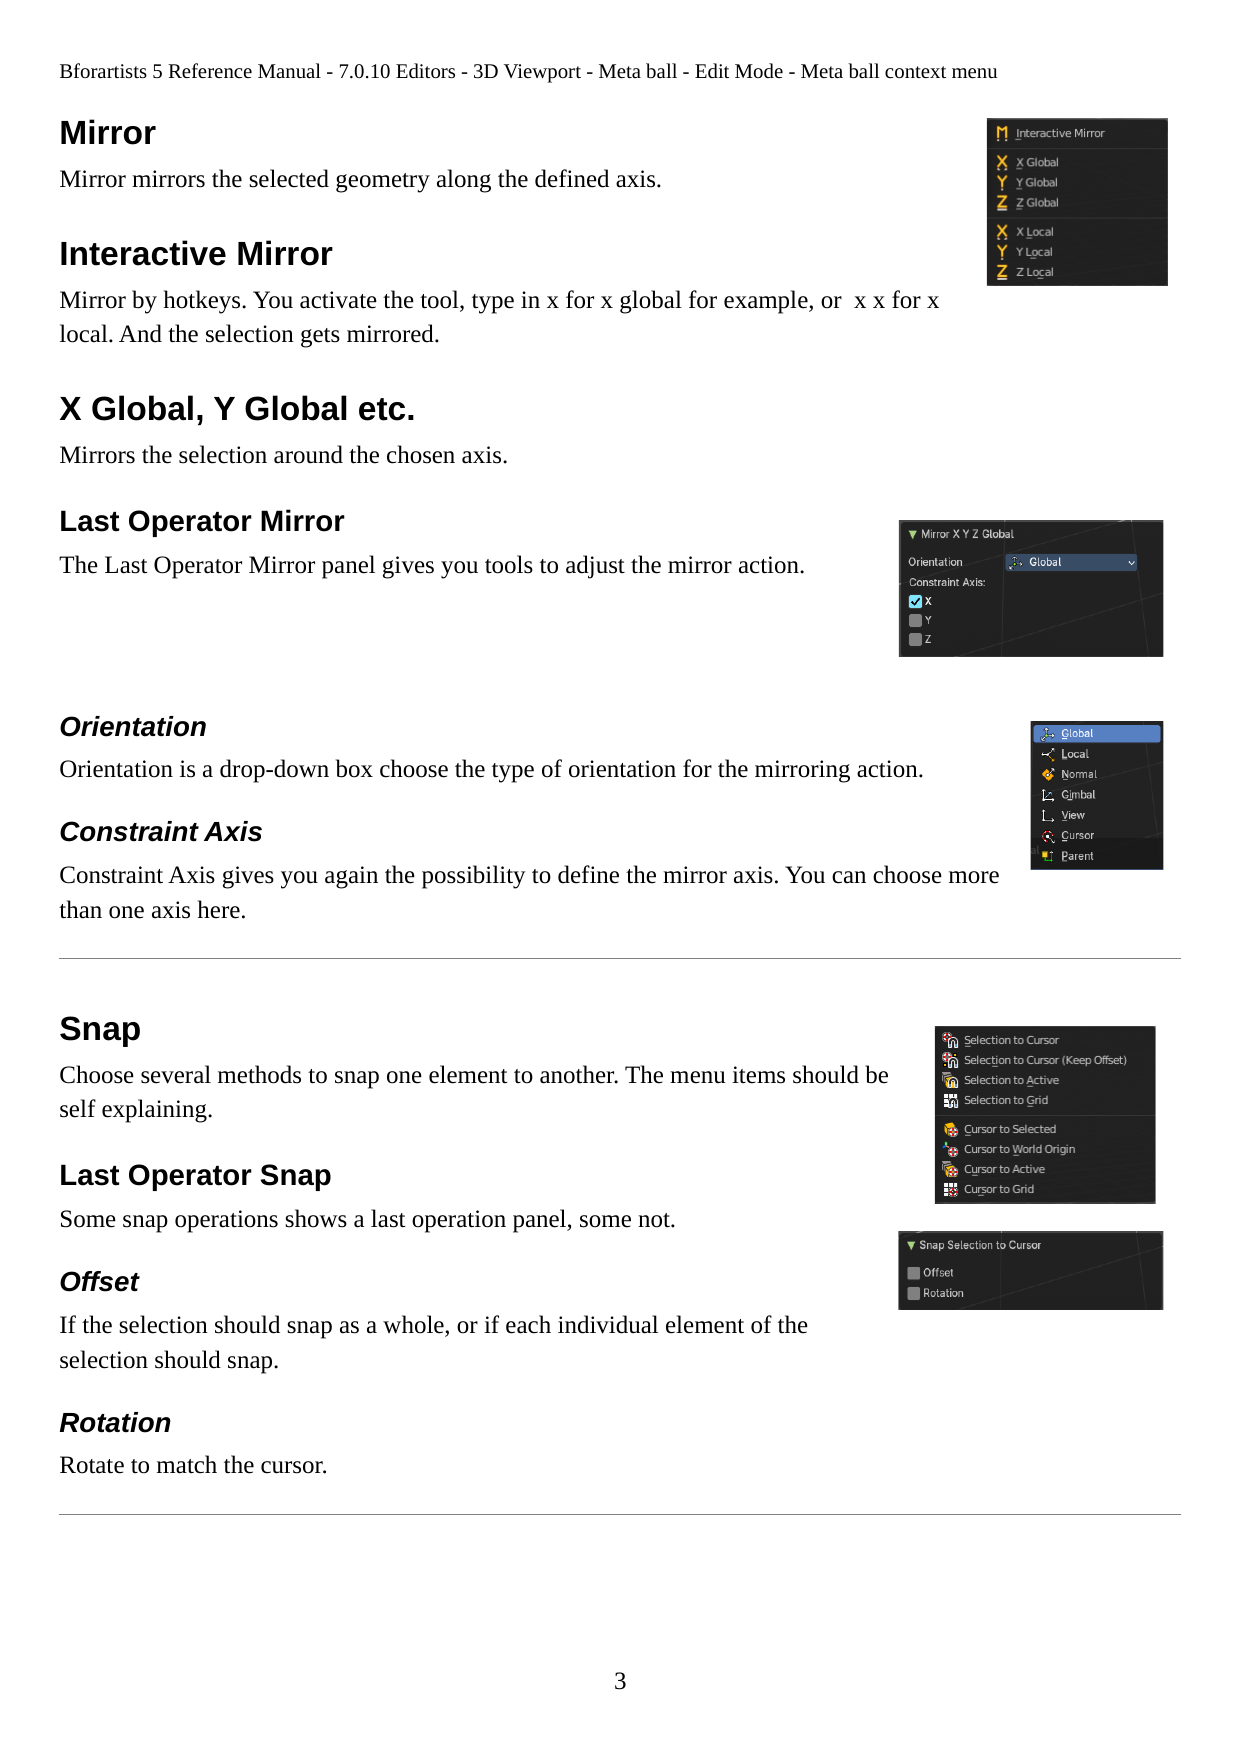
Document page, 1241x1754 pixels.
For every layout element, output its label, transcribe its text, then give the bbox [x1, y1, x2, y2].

text Choose several methods to snap one element to another. The menu items should be self explaining. [59, 1060, 934, 1123]
subtitle Last Operator Snap [59, 1158, 934, 1192]
subtitle Rotation [59, 1406, 1181, 1438]
subtitle Orientation [59, 710, 1181, 742]
subtitle Mirror [59, 113, 1181, 151]
picture [986, 118, 1168, 286]
text Mirror by hotkeys. You activate the tool, type in x for x global for example, or x x for x local. And the selection gets mirrored. [59, 285, 1181, 348]
subtitle Last Operator Mirror [59, 504, 1181, 538]
text Rotate to match the cursor. [59, 1451, 1181, 1479]
text Some snap operations shows a last operation panel, some not. [59, 1204, 1181, 1233]
picture [898, 1231, 1164, 1310]
text If the selection should snap as a whole, or if each individual element of the selection should snap. [59, 1310, 1181, 1373]
text The Last Operator Mirror panel gives you tools to adjust the mirror action. [59, 550, 898, 579]
subtitle Snap [59, 1009, 1181, 1047]
subtitle Constraint Axis [59, 816, 1030, 848]
subtitle [1156, 1158, 1181, 1192]
text Constraint Axis gives you again the possibility to define the mirror axis. You can choose more than one axis here. [59, 860, 1181, 923]
subtitle [1168, 234, 1181, 272]
text Mirrors the selection around the chosen axis. [59, 440, 1181, 469]
picture [1030, 721, 1164, 870]
subtitle [1164, 816, 1181, 848]
subtitle Offset [59, 1266, 898, 1298]
text Orientation is a drop-down box choose the type of orientation for the mirroring action. [59, 754, 1030, 783]
picture [898, 520, 1164, 657]
text Mirror mirrors the selected geometry along the defined axis. [59, 164, 986, 192]
subtitle Interactive Mirror [59, 234, 986, 272]
subtitle [1164, 1266, 1181, 1298]
picture [934, 1026, 1156, 1204]
subtitle X Global, Y Global etc. [59, 389, 1181, 428]
